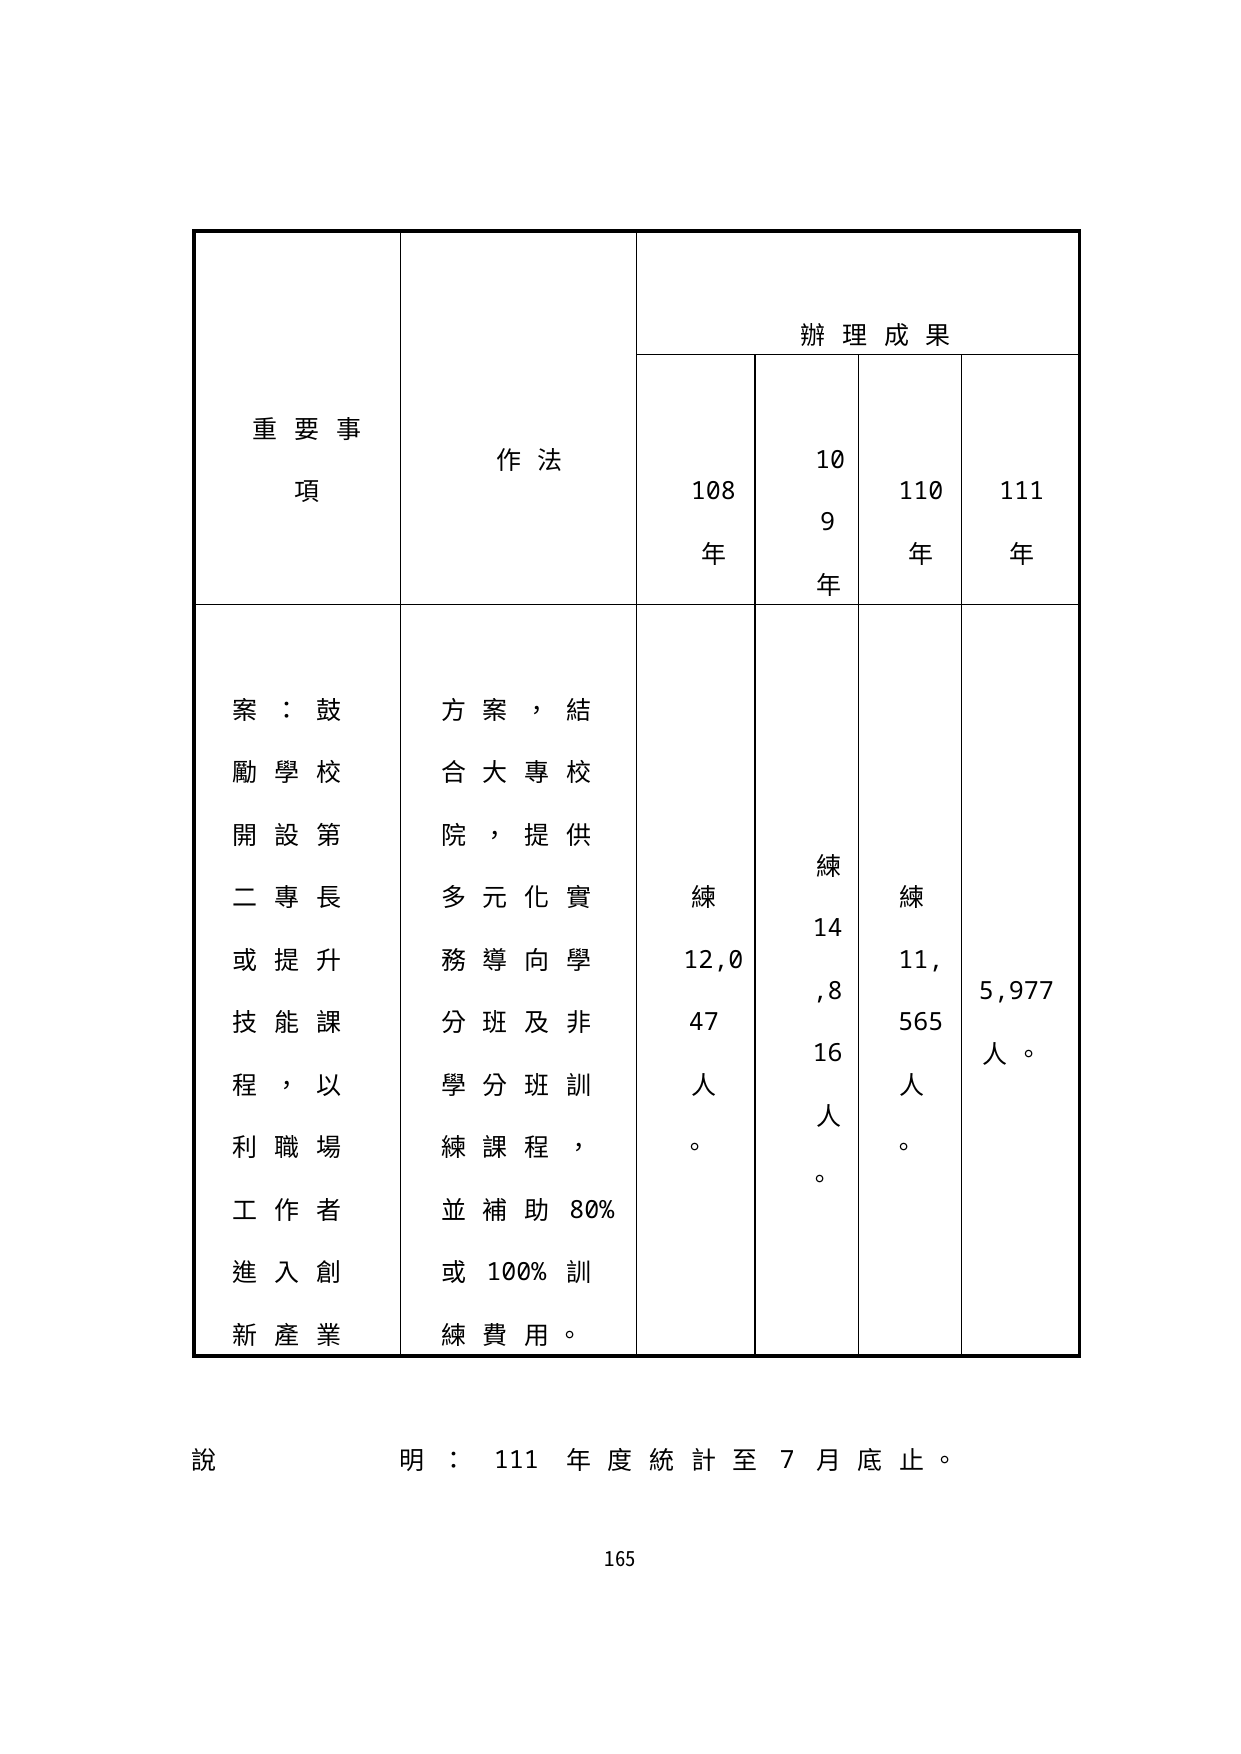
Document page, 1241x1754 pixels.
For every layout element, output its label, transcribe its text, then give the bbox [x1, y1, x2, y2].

table_header 作法 [401, 233, 636, 604]
table_cell 110年 [859, 355, 961, 604]
table_cell 練11,565人。 [859, 605, 961, 1354]
table_cell 111年 [962, 355, 1078, 604]
table_cell 109年 [756, 355, 858, 604]
table_cell 練12,047人。 [637, 605, 754, 1354]
table_cell 案：鼓勵學校開設第二專長或提升技能課程，以利職場工作者進入創新產業 [196, 605, 400, 1354]
text 說 明：111年度統計至7月底止。 [183, 1417, 1058, 1479]
table_header 辦理成果 [637, 233, 1078, 354]
table_cell 5,977人。 [962, 605, 1078, 1354]
table_cell 方案，結合大專校院，提供多元化實務導向學分班及非學分班訓練課程，並補助80%或100%訓練費用。 [401, 605, 636, 1354]
table_cell 練14,816人。 [756, 605, 858, 1354]
table_cell 108年 [637, 355, 754, 604]
table_header 重要事項 [196, 233, 400, 604]
